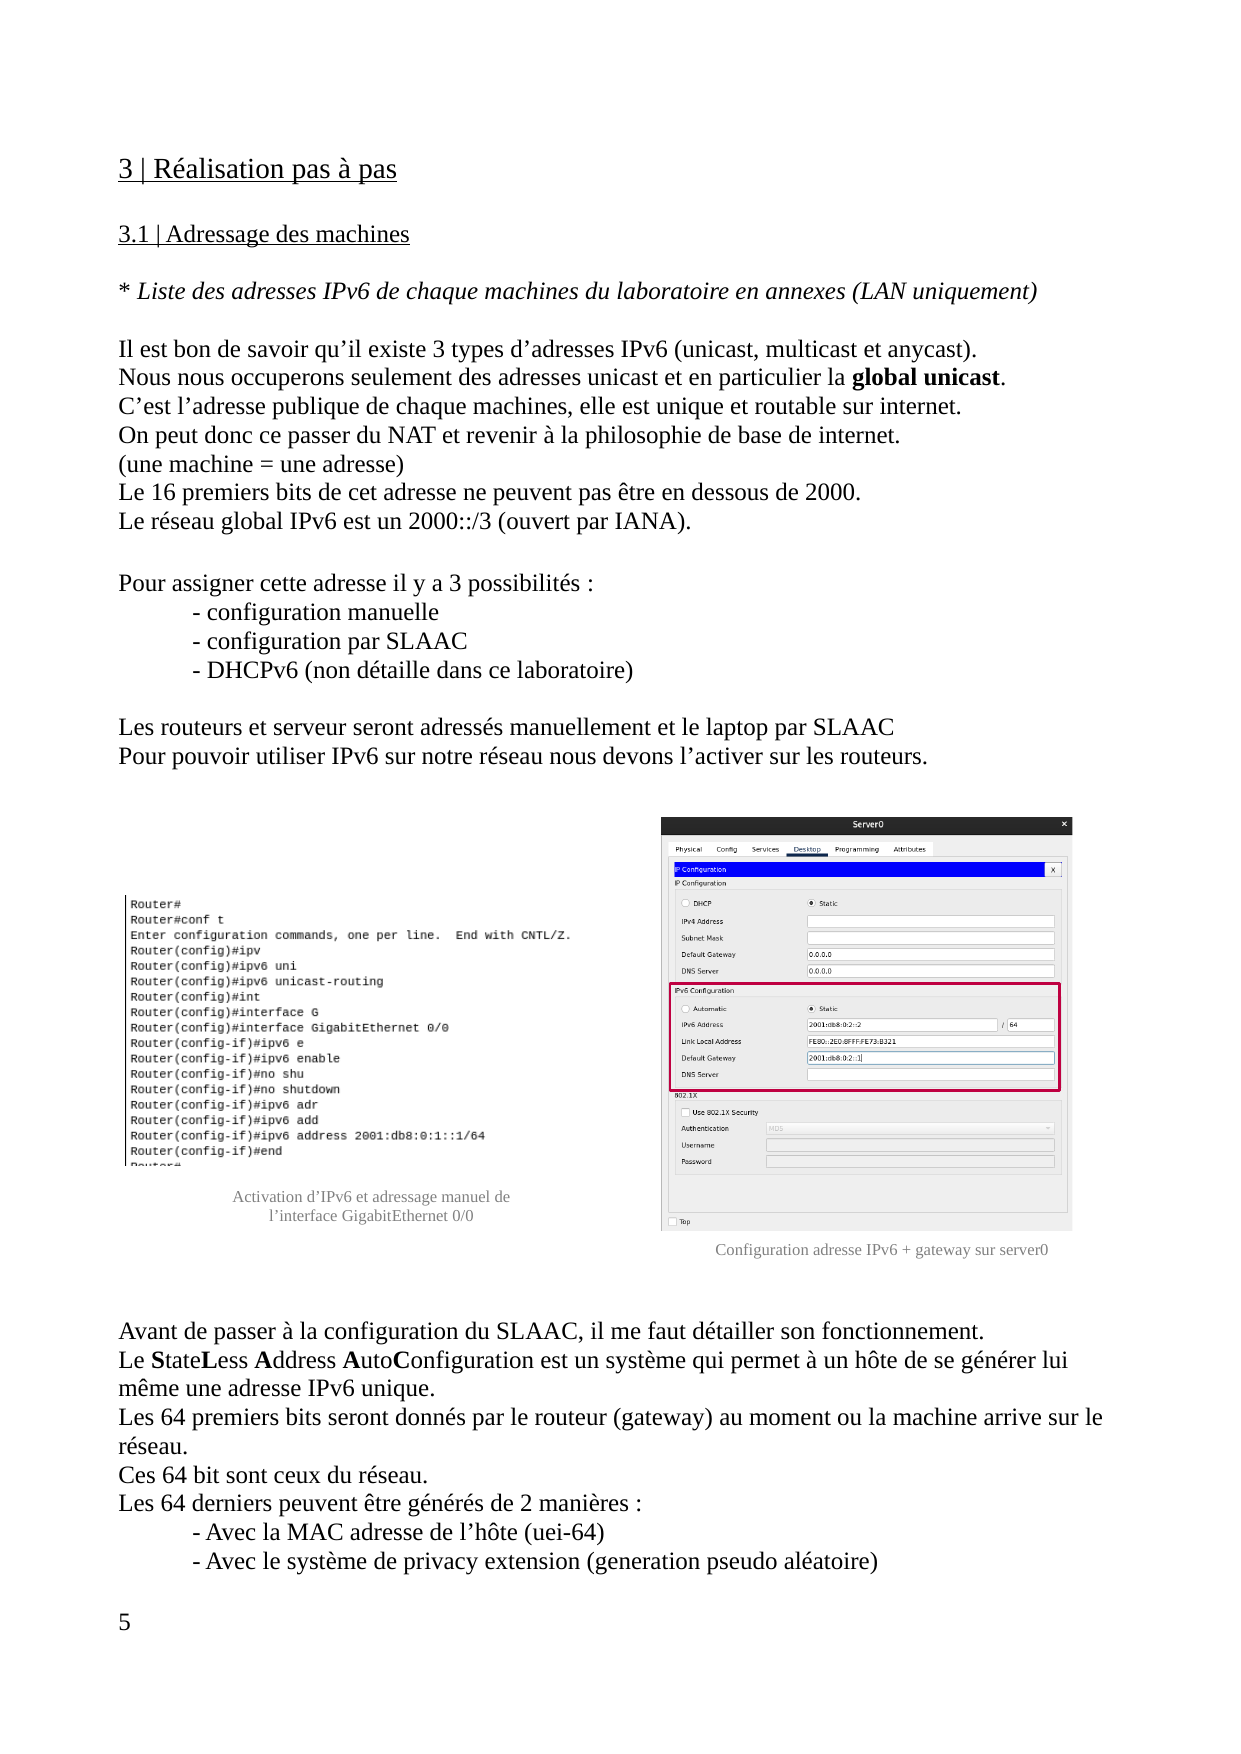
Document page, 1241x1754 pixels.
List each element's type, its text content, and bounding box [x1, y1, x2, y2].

text Il est bon de savoir qu’il existe 3 types d’adresses IPv6 (unicast, multicast et anycast). [118, 334, 1122, 362]
text Le réseau global IPv6 est un 2000::/3 (ouvert par IANA). [118, 506, 1122, 535]
text Nous nous occuperons seulement des adresses unicast et en particulier la global unicast. [118, 362, 1122, 391]
text C’est l’adresse publique de chaque machines, elle est unique et routable sur internet. [118, 391, 1122, 420]
text Le 16 premiers bits de cet adresse ne peuvent pas être en dessous de 2000. [118, 477, 1122, 506]
picture [125, 895, 608, 1166]
text 3.1 | Adressage des machines [118, 219, 1122, 247]
text Les 64 derniers peuvent être générés de 2 manières : [118, 1488, 1122, 1517]
text On peut donc ce passer du NAT et revenir à la philosophie de base de internet. [118, 420, 1122, 449]
text - Avec le système de privacy extension (generation pseudo aléatoire) [118, 1546, 1122, 1575]
text Ces 64 bit sont ceux du réseau. [118, 1460, 1122, 1488]
text Les routeurs et serveur seront adressés manuellement et le laptop par SLAAC [118, 712, 1122, 741]
text - configuration par SLAAC [118, 626, 1122, 655]
text Pour pouvoir utiliser IPv6 sur notre réseau nous devons l’activer sur les routeurs. [118, 741, 1122, 770]
text * Liste des adresses IPv6 de chaque machines du laboratoire en annexes (LAN uniquement) [118, 276, 1122, 305]
text Les 64 premiers bits seront donnés par le routeur (gateway) au moment ou la machine arrive sur le réseau. [118, 1402, 1122, 1460]
text Pour assigner cette adresse il y a 3 possibilités : [118, 568, 1122, 597]
text - configuration manuelle [118, 597, 1122, 626]
picture [661, 817, 1073, 1231]
text Avant de passer à la configuration du SLAAC, il me faut détailler son fonctionnement. [118, 1316, 1122, 1345]
text 3 | Réalisation pas à pas [118, 152, 1122, 185]
text - DHCPv6 (non détaille dans ce laboratoire) [118, 655, 1122, 683]
text Le StateLess Address AutoConfiguration est un système qui permet à un hôte de se générer lui même une adresse IPv6 unique. [118, 1345, 1122, 1402]
text (une machine = une adresse) [118, 449, 1122, 477]
text - Avec la MAC adresse de l’hôte (uei-64) [118, 1517, 1122, 1546]
